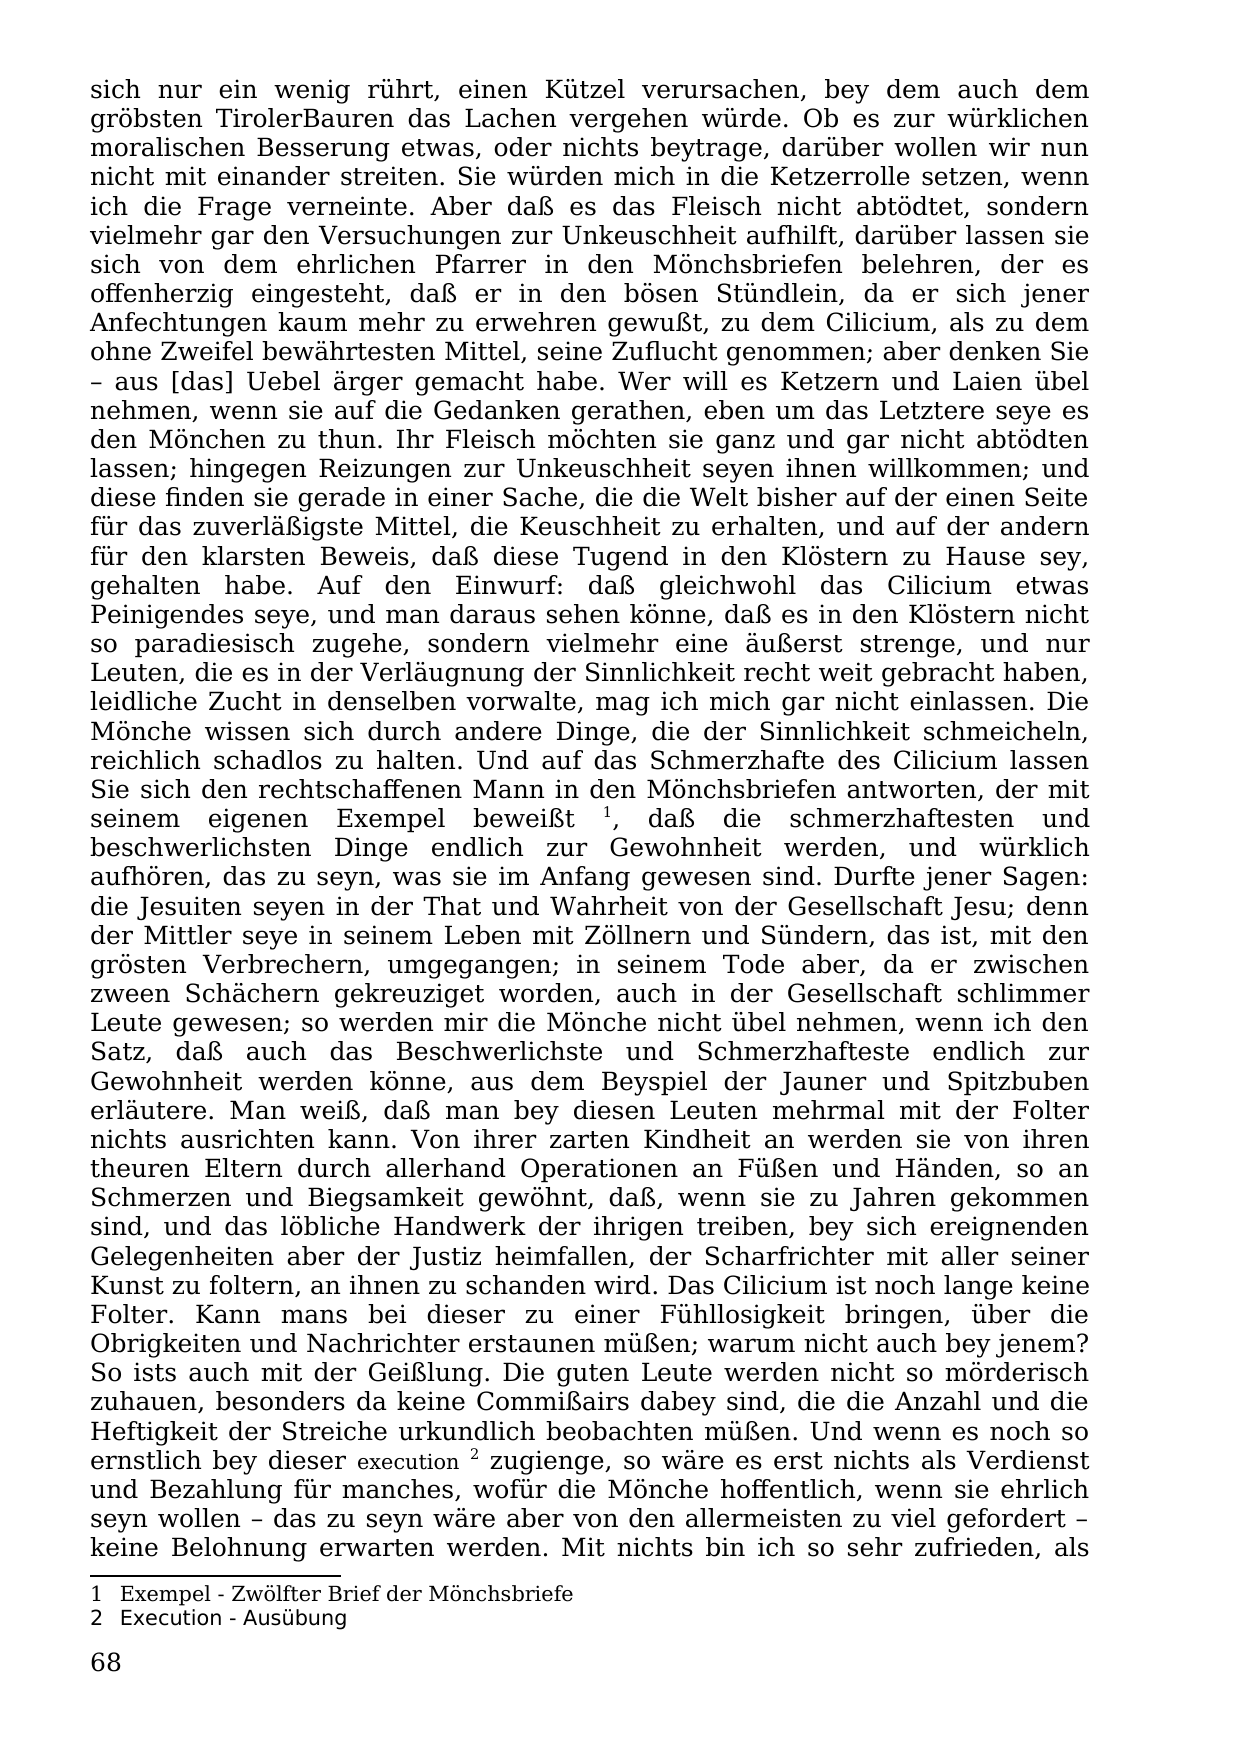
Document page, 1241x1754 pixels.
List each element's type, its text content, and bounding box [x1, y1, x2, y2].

text Exempel - Zwölfter Brief der Mönchsbriefe [90, 1582, 1091, 1606]
text Execution - Ausübung [90, 1606, 1091, 1631]
text sich nur ein wenig rührt, einen Kützel verursachen, bey dem auch dem gröbsten TirolerBauren das Lachen vergehen würde. Ob es zur würklichen moralischen Besserung etwas, oder nichts beytrage, darüber wollen wir nun nicht mit einander streiten. Sie würden mich in die Ketzerrolle setzen, wenn ich die Frage verneinte. Aber daß es das Fleisch nicht abtödtet, sondern vielmehr gar den Versuchungen zur Unkeuschheit aufhilft, darüber lassen sie sich von dem ehrlichen Pfarrer in den Mönchsbriefen belehren, der es offenherzig eingesteht, daß er in den bösen Stündlein, da er sich jener Anfechtungen kaum mehr zu erwehren gewußt, zu dem Cilicium, als zu dem ohne Zweifel bewährtesten Mittel, seine Zuflucht genommen; aber denken Sie – aus [das] Uebel ärger gemacht habe. Wer will es Ketzern und Laien übel nehmen, wenn sie auf die Gedanken gerathen, eben um das Letztere seye es den Mönchen zu thun. Ihr Fleisch möchten sie ganz und gar nicht abtödten lassen; hingegen Reizungen zur Unkeuschheit seyen ihnen willkommen; und diese finden sie gerade in einer Sache, die die Welt bisher auf der einen Seite für das zuverläßigste Mittel, die Keuschheit zu erhalten, und auf der andern für den klarsten Beweis, daß diese Tugend in den Klöstern zu Hause sey, gehalten habe. Auf den Einwurf: daß gleichwohl das Cilicium etwas Peinigendes seye, und man daraus sehen könne, daß es in den Klöstern nicht so paradiesisch zugehe, sondern vielmehr eine äußerst strenge, und nur Leuten, die es in der Verläugnung der Sinnlichkeit recht weit gebracht haben, leidliche Zucht in denselben vorwalte, mag ich mich gar nicht einlassen. Die Mönche wissen sich durch andere Dinge, die der Sinnlichkeit schmeicheln, reichlich schadlos zu halten. Und auf das Schmerzhafte des Cilicium lassen Sie sich den rechtschaffenen Mann in den Mönchsbriefen antworten, der mit seinem eigenen Exempel beweißt , daß die schmerzhaftesten und beschwerlichsten Dinge endlich zur Gewohnheit werden, und würklich aufhören, das zu seyn, was sie im Anfang gewesen sind. Durfte jener Sagen: die Jesuiten seyen in der That und Wahrheit von der Gesellschaft Jesu; denn der Mittler seye in seinem Leben mit Zöllnern und Sündern, das ist, mit den grösten Verbrechern, umgegangen; in seinem Tode aber, da er zwischen zween Schächern gekreuziget worden, auch in der Gesellschaft schlimmer Leute gewesen; so werden mir die Mönche nicht übel nehmen, wenn ich den Satz, daß auch das Beschwerlichste und Schmerzhafteste endlich zur Gewohnheit werden könne, aus dem Beyspiel der Jauner und Spitzbuben erläutere. Man weiß, daß man bey diesen Leuten mehrmal mit der Folter nichts ausrichten kann. Von ihrer zarten Kindheit an werden sie von ihren theuren Eltern durch allerhand Operationen an Füßen und Händen, so an Schmerzen und Biegsamkeit gewöhnt, daß, wenn sie zu Jahren gekommen sind, und das löbliche Handwerk der ihrigen treiben, bey sich ereignenden Gelegenheiten aber der Justiz heimfallen, der Scharfrichter mit aller seiner Kunst zu foltern, an ihnen zu schanden wird. Das Cilicium ist noch lange keine Folter. Kann mans bei dieser zu einer Fühllosigkeit bringen, über die Obrigkeiten und Nachrichter erstaunen müßen; warum nicht auch bey jenem? So ists auch mit der Geißlung. Die guten Leute werden nicht so mörderisch zuhauen, besonders da keine Commißairs dabey sind, die die Anzahl und die Heftigkeit der Streiche urkundlich beobachten müßen. Und wenn es noch so ernstlich bey dieser execution zugienge, so wäre es erst nichts als Verdienst und Bezahlung für manches, wofür die Mönche hoffentlich, wenn sie ehrlich seyn wollen – das zu seyn wäre aber von den allermeisten zu viel gefordert – keine Belohnung erwarten werden. Mit nichts bin ich so sehr zufrieden, als [90, 75, 1091, 1562]
